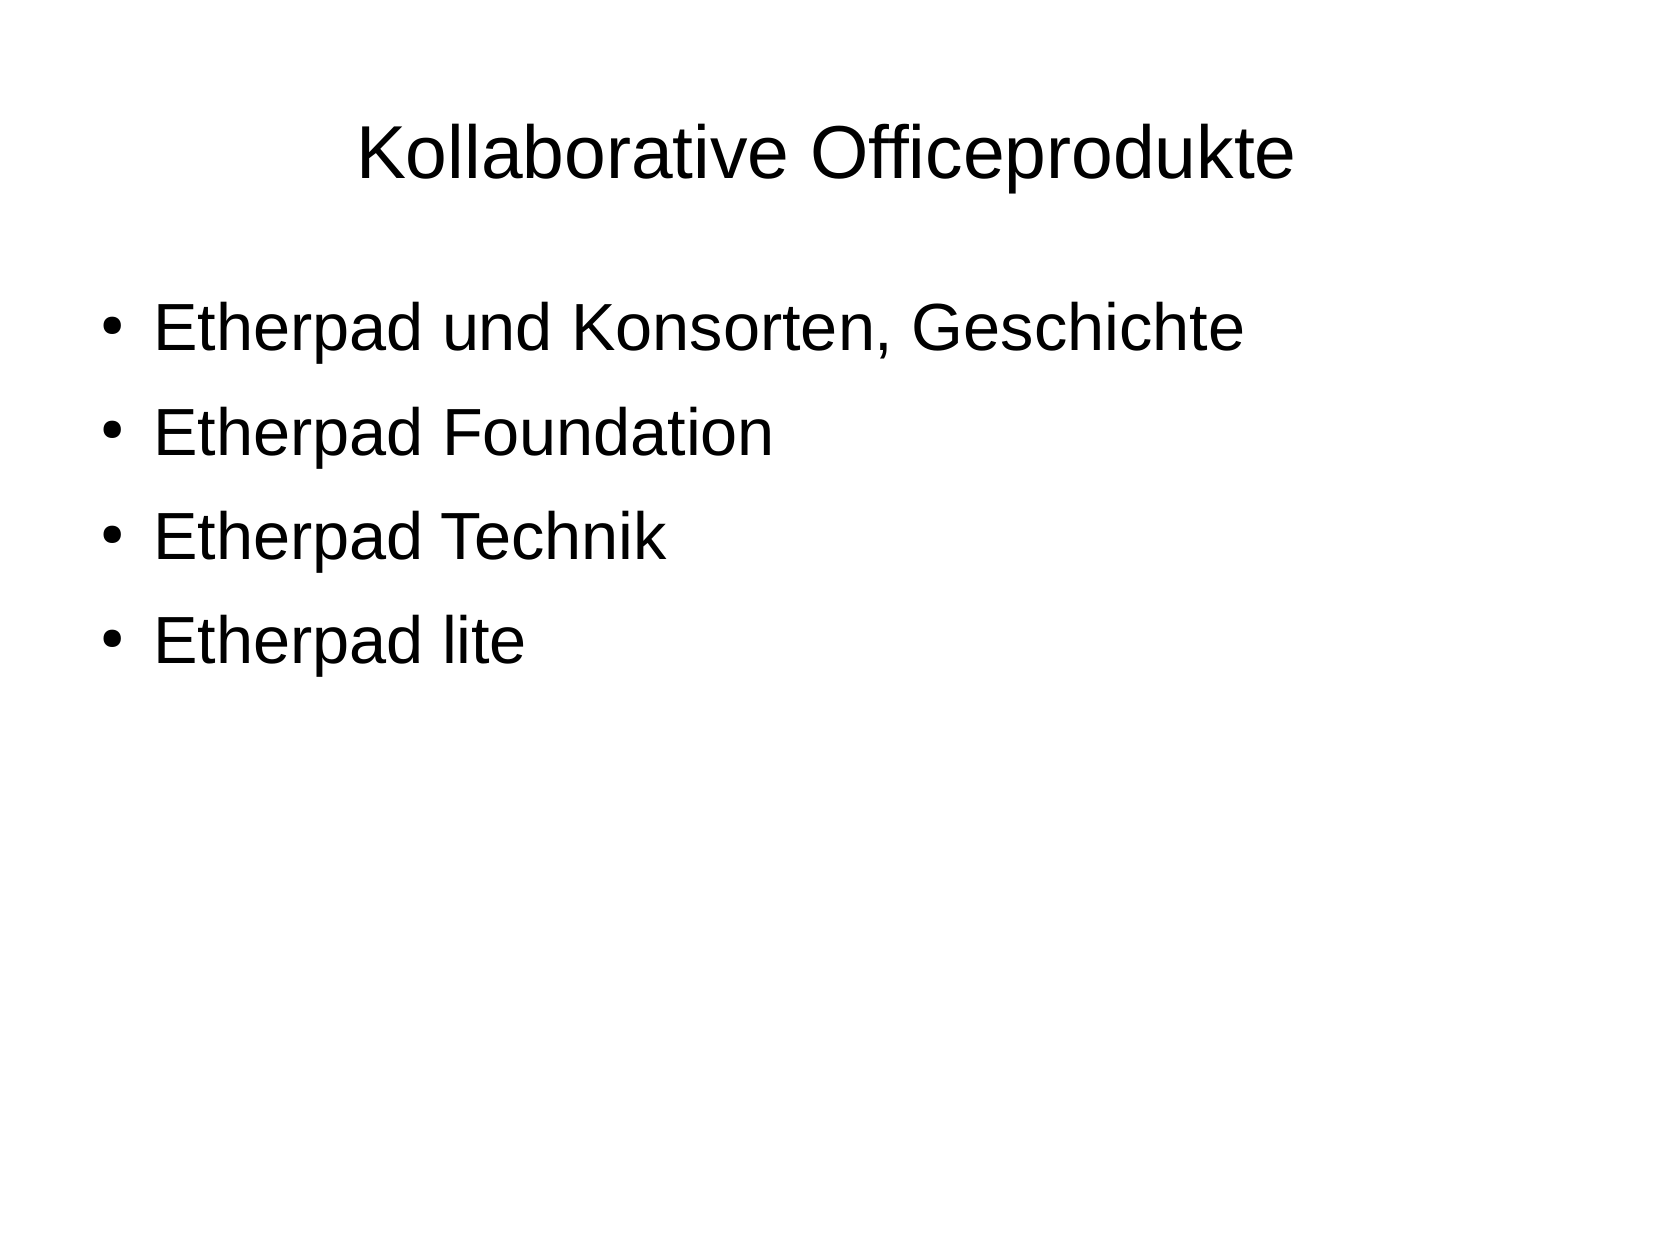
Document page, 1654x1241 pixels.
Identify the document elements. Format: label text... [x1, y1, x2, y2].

list Etherpad und Konsorten, Geschichte Etherpad Foundation Etherpad Technik Etherpad lite [82, 290, 1571, 1109]
title Kollaborative Officeprodukte [82, 49, 1571, 257]
